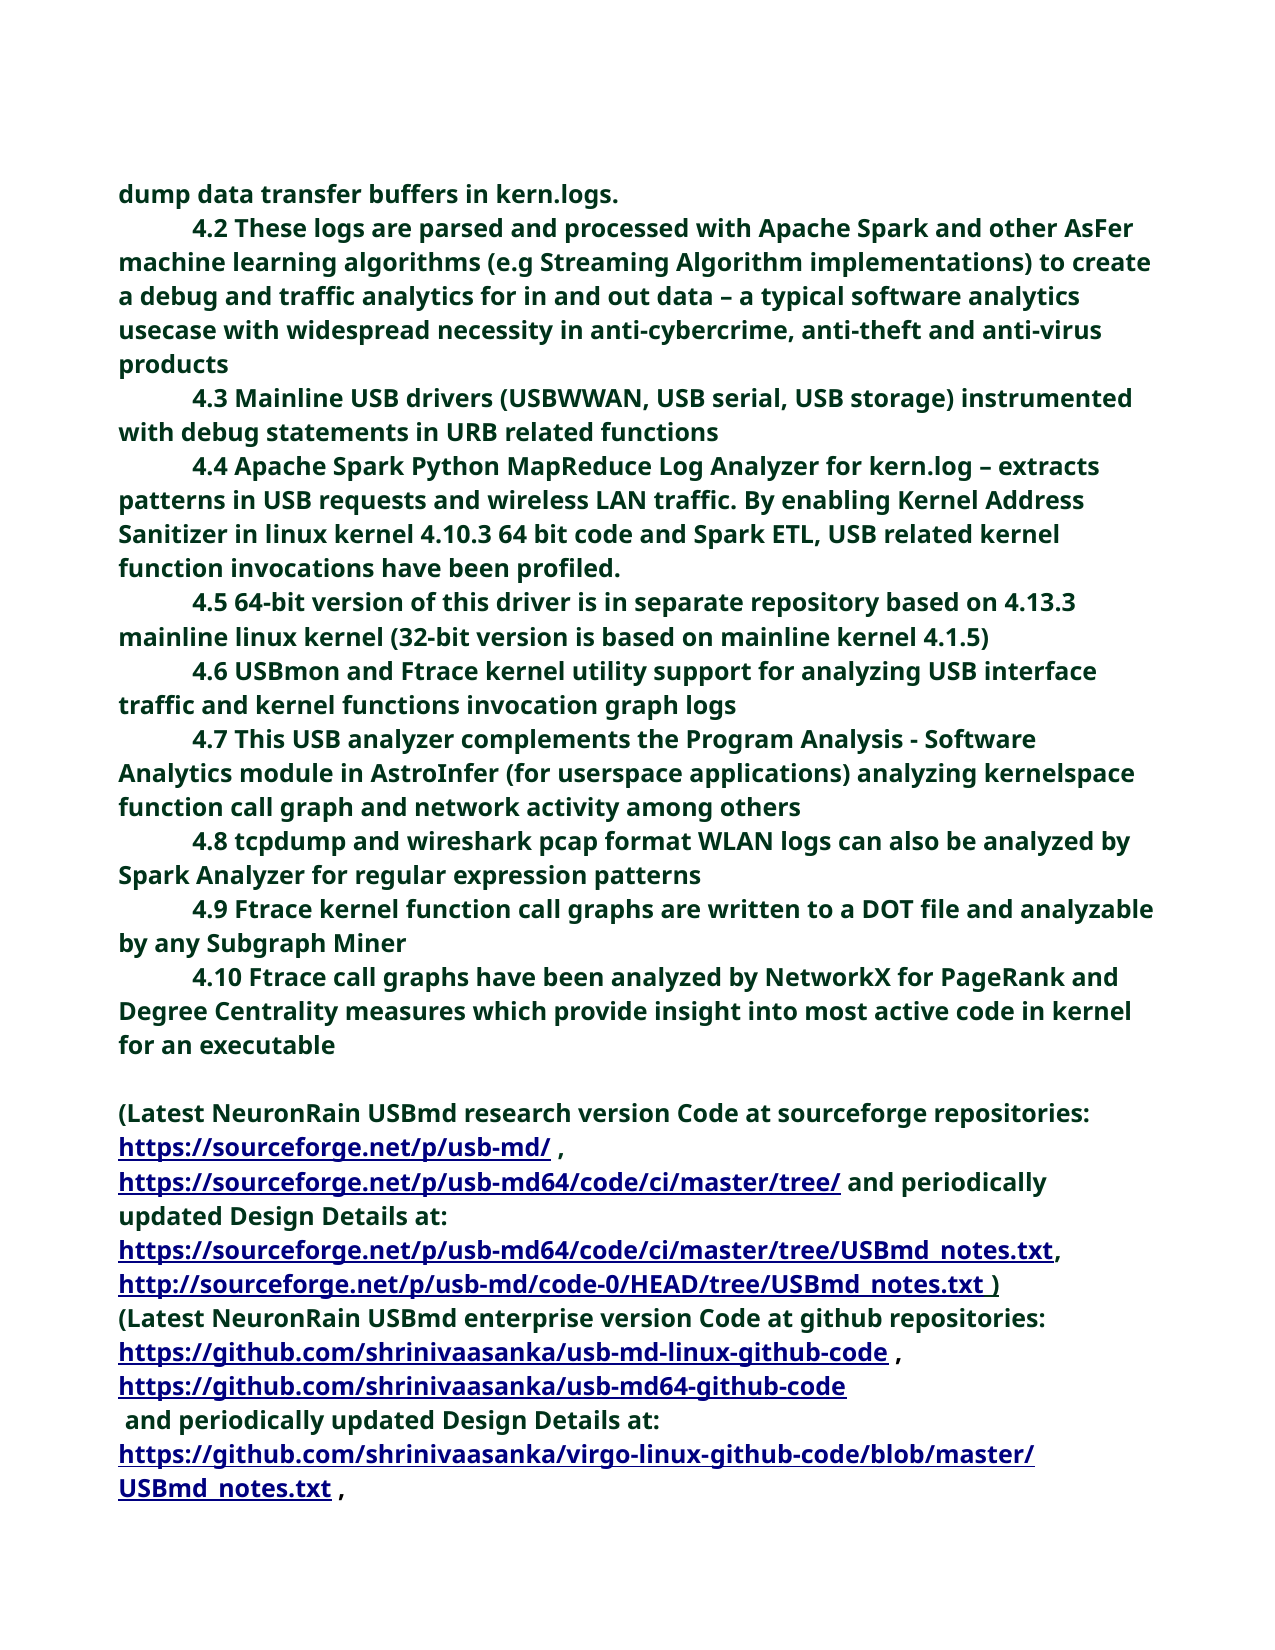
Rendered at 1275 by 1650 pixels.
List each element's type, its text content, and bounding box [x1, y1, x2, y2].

text 4.5 64-bit version of this driver is in separate repository based on 4.13.3 mainline linux kernel (32-bit version is based on mainline kernel 4.1.5) [118, 585, 1157, 653]
text 4.7 This USB analyzer complements the Program Analysis - Software Analytics module in AstroInfer (for userspace applications) analyzing kernelspace function call graph and network activity among others [118, 721, 1157, 823]
text 4.9 Ftrace kernel function call graphs are written to a DOT file and analyzable by any Subgraph Miner [118, 892, 1157, 960]
text https://sourceforge.net/p/usb-md64/code/ci/master/tree/USBmd_notes.txt, [118, 1232, 1157, 1266]
text 4.4 Apache Spark Python MapReduce Log Analyzer for kern.log – extracts patterns in USB requests and wireless LAN traffic. By enabling Kernel Address Sanitizer in linux kernel 4.10.3 64 bit code and Spark ETL, USB related kernel function invocations have been profiled. [118, 449, 1157, 585]
text dump data transfer buffers in kern.logs. [118, 176, 1157, 210]
text (Latest NeuronRain USBmd enterprise version Code at github repositories: https://github.com/shrinivaasanka/usb-md-linux-github-code , https://github.com/shrinivaasanka/usb-md64-github-code [118, 1300, 1157, 1403]
text (Latest NeuronRain USBmd research version Code at sourceforge repositories: https://sourceforge.net/p/usb-md/ , https://sourceforge.net/p/usb-md64/code/ci/master/tree/ and periodically updated Design Details at: [118, 1096, 1157, 1232]
text 4.10 Ftrace call graphs have been analyzed by NetworkX for PageRank and Degree Centrality measures which provide insight into most active code in kernel for an executable [118, 960, 1157, 1062]
text http://sourceforge.net/p/usb-md/code-0/HEAD/tree/USBmd_notes.txt ) [118, 1266, 1157, 1300]
text and periodically updated Design Details at: https://github.com/shrinivaasanka/virgo-linux-github-code/blob/master/USBmd_notes.txt , [118, 1403, 1157, 1505]
text 4.6 USBmon and Ftrace kernel utility support for analyzing USB interface traffic and kernel functions invocation graph logs [118, 653, 1157, 721]
text 4.3 Mainline USB drivers (USBWWAN, USB serial, USB storage) instrumented with debug statements in URB related functions [118, 381, 1157, 449]
text 4.8 tcpdump and wireshark pcap format WLAN logs can also be analyzed by Spark Analyzer for regular expression patterns [118, 823, 1157, 892]
text 4.2 These logs are parsed and processed with Apache Spark and other AsFer machine learning algorithms (e.g Streaming Algorithm implementations) to create a debug and traffic analytics for in and out data – a typical software analytics usecase with widespread necessity in anti-cybercrime, anti-theft and anti-virus products [118, 210, 1157, 381]
